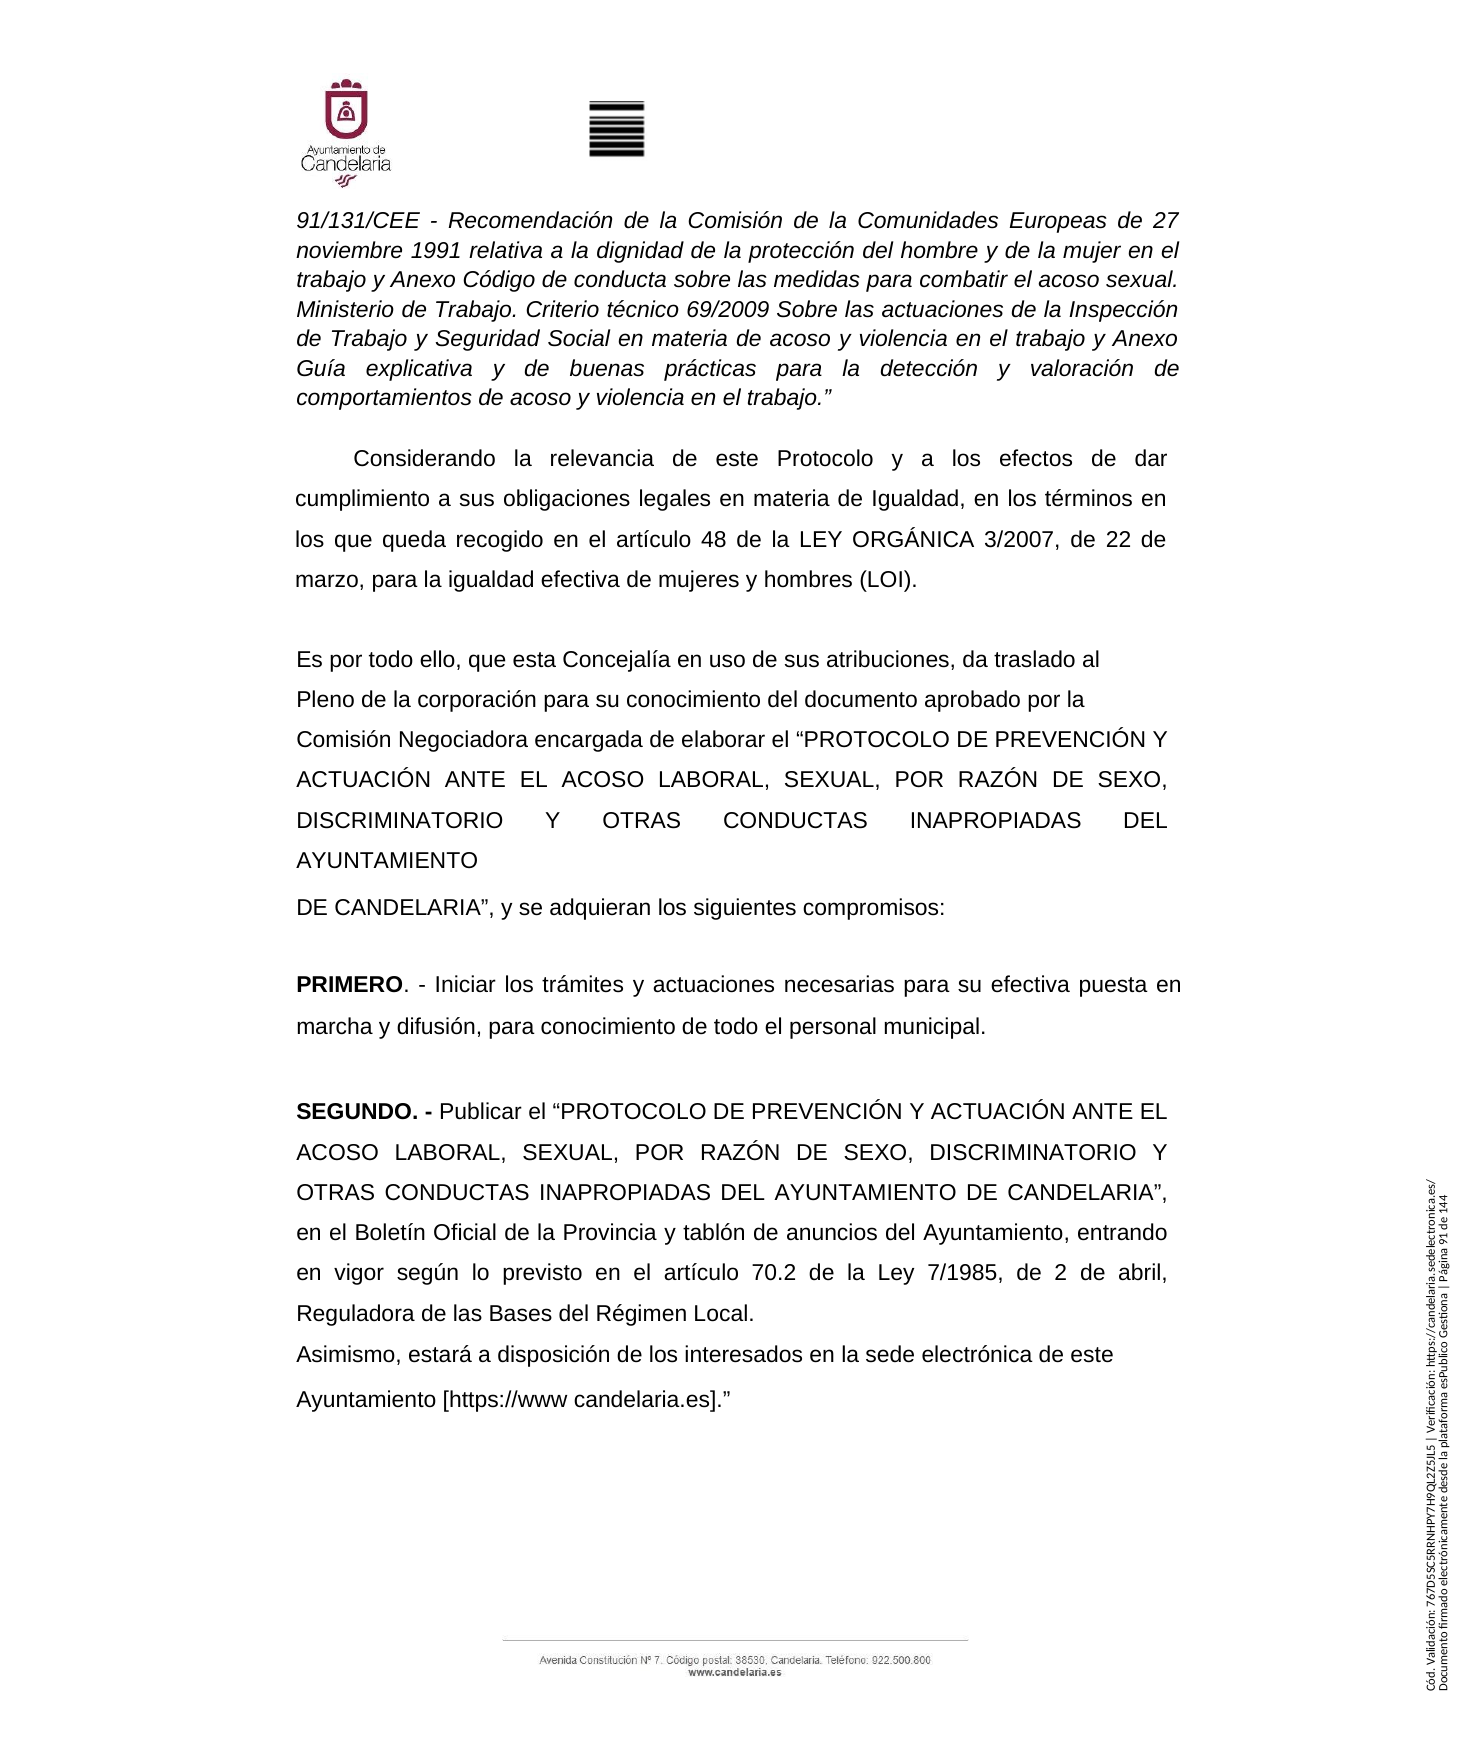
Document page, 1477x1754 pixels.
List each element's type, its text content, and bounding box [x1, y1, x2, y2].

text PRIMERO. - Iniciar los trámites y actuaciones necesarias para su efectiva puesta en marcha y difusión, para conocimiento de todo el personal municipal. [296, 971, 1182, 1039]
text 91/131/CEE - Recomendación de la Comisión de la Comunidades Europeas de 27 noviembre 1991 relativa a la dignidad de la protección del hombre y de la mujer en el trabajo y Anexo Código de conducta sobre las medidas para combatir el acoso sexual. Ministerio de Trabajo. Criterio técnico 69/2009 Sobre las actuaciones de la Inspección de Trabajo y Seguridad Social en materia de acoso y violencia en el trabajo y Anexo Guía explicativa y de buenas prácticas para la detección y valoración de comportamientos de acoso y violencia en el trabajo.” [296, 207, 1182, 410]
text Pleno de la corporación para su conocimiento del documento aprobado por la [296, 686, 1182, 712]
text Comisión Negociadora encargada de elaborar el “PROTOCOLO DE PREVENCIÓN Y ACTUACIÓN ANTE EL ACOSO LABORAL, SEXUAL, POR RAZÓN DE SEXO, DISCRIMINATORIO Y OTRAS CONDUCTAS INAPROPIADAS DEL AYUNTAMIENTO [296, 726, 1168, 873]
text DE CANDELARIA”, y se adquieran los siguientes compromisos: [296, 894, 1182, 921]
text Es por todo ello, que esta Concejalía en uso de sus atribuciones, da traslado al [296, 646, 1182, 673]
text Considerando la relevancia de este Protocolo y a los efectos de dar cumplimiento a sus obligaciones legales en materia de Igualdad, en los términos en los que queda recogido en el artículo 48 de la LEY ORGÁNICA 3/2007, de 22 de marzo, para la igualdad efectiva de mujeres y hombres (LOI). [295, 445, 1168, 592]
text SEGUNDO. - Publicar el “PROTOCOLO DE PREVENCIÓN Y ACTUACIÓN ANTE EL ACOSO LABORAL, SEXUAL, POR RAZÓN DE SEXO, DISCRIMINATORIO Y OTRAS CONDUCTAS INAPROPIADAS DEL AYUNTAMIENTO DE CANDELARIA”, en el Boletín Oficial de la Provincia y tablón de anuncios del Ayuntamiento, entrando en vigor según lo previsto en el artículo 70.2 de la Ley 7/1985, de 2 de abril, Reguladora de las Bases del Régimen Local. [296, 1098, 1169, 1326]
text Asimismo, estará a disposición de los interesados en la sede electrónica de este [296, 1341, 1182, 1368]
text Ayuntamiento [https://www candelaria.es].” [296, 1386, 1182, 1413]
